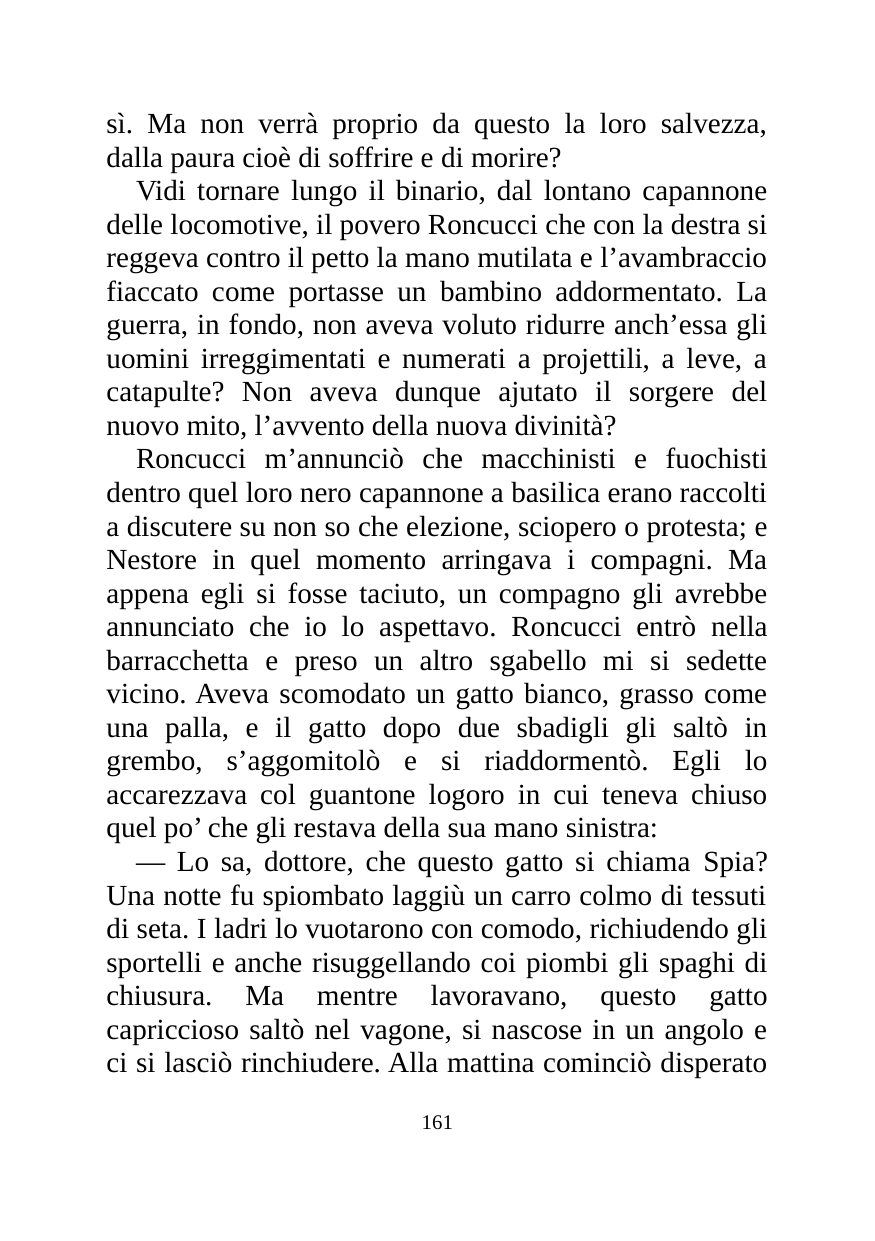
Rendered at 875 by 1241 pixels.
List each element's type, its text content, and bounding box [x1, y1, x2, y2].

text Vidi tornare lungo il binario, dal lontano capannone delle locomotive, il povero Roncucci che con la destra si reggeva contro il petto la mano mutilata e l’avambraccio fiaccato come portasse un bambino addormentato. La guerra, in fondo, non aveva voluto ridurre anch’essa gli uomini irreggimentati e numerati a projettili, a leve, a catapulte? Non aveva dunque ajutato il sorgere del nuovo mito, l’avvento della nuova divinità? [106, 173, 768, 442]
text sì. Ma non verrà proprio da questo la loro salvezza, dalla paura cioè di soffrire e di morire? [106, 106, 768, 173]
text Roncucci m’annunciò che macchinisti e fuochisti dentro quel loro nero capannone a basilica erano raccolti a discutere su non so che elezione, sciopero o protesta; e Nestore in quel momento arringava i compagni. Ma appena egli si fosse taciuto, un compagno gli avrebbe annunciato che io lo aspettavo. Roncucci entrò nella barracchetta e preso un altro sgabello mi si sedette vicino. Aveva scomodato un gatto bianco, grasso come una palla, e il gatto dopo due sbadigli gli saltò in grembo, s’aggomitolò e si riaddormentò. Egli lo accarezzava col guantone logoro in cui teneva chiuso quel po’ che gli restava della sua mano sinistra: [106, 442, 768, 844]
text — Lo sa, dottore, che questo gatto si chiama Spia? Una notte fu spiombato laggiù un carro colmo di tessuti di seta. I ladri lo vuotarono con comodo, richiudendo gli sportelli e anche risuggellando coi piombi gli spaghi di chiusura. Ma mentre lavoravano, questo gatto capriccioso saltò nel vagone, si nascose in un angolo e ci si lasciò rinchiudere. Alla mattina cominciò disperato [106, 844, 768, 1079]
